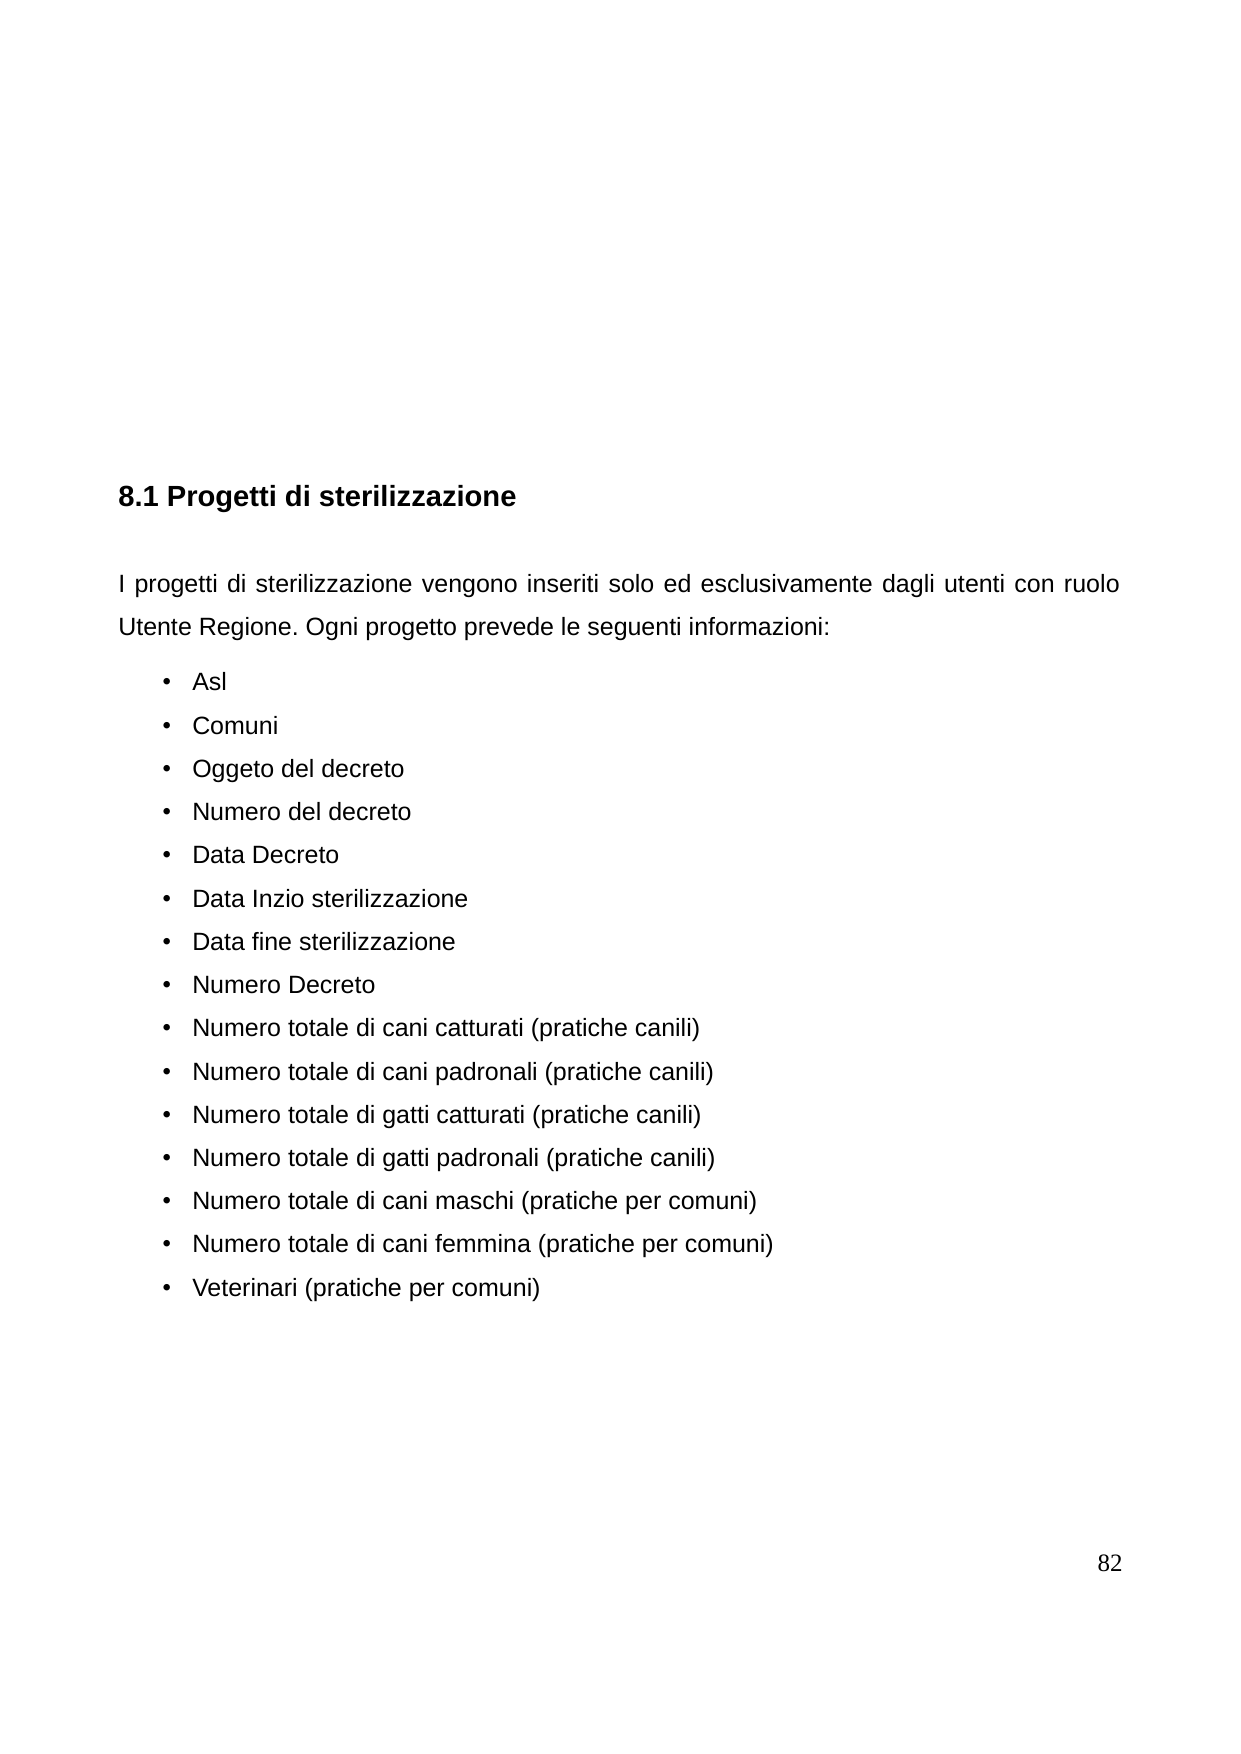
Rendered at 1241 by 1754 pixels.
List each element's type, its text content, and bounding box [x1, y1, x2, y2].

list Numero totale di gatti padronali (pratiche canili) [162, 1143, 1122, 1172]
list Comuni [162, 711, 1122, 739]
list Oggeto del decreto [162, 754, 1122, 783]
text I progetti di sterilizzazione vengono inseriti solo ed esclusivamente dagli utenti con ruolo Utente Regione. Ogni progetto prevede le seguenti informazioni: [118, 526, 1122, 641]
list Numero Decreto [162, 970, 1122, 999]
subtitle 8.1 Progetti di sterilizzazione [118, 479, 1122, 513]
list Numero totale di cani padronali (pratiche canili) [162, 1056, 1122, 1085]
list Numero totale di cani femmina (pratiche per comuni) [162, 1229, 1122, 1258]
list Data fine sterilizzazione [162, 927, 1122, 956]
list Numero totale di cani maschi (pratiche per comuni) [162, 1186, 1122, 1215]
list Numero del decreto [162, 797, 1122, 826]
list Data Decreto [162, 840, 1122, 869]
list Numero totale di gatti catturati (pratiche canili) [162, 1100, 1122, 1128]
list Asl [162, 667, 1122, 696]
list Numero totale di cani catturati (pratiche canili) [162, 1013, 1122, 1042]
list Veterinari (pratiche per comuni) [162, 1273, 1122, 1301]
list Data Inzio sterilizzazione [162, 883, 1122, 912]
